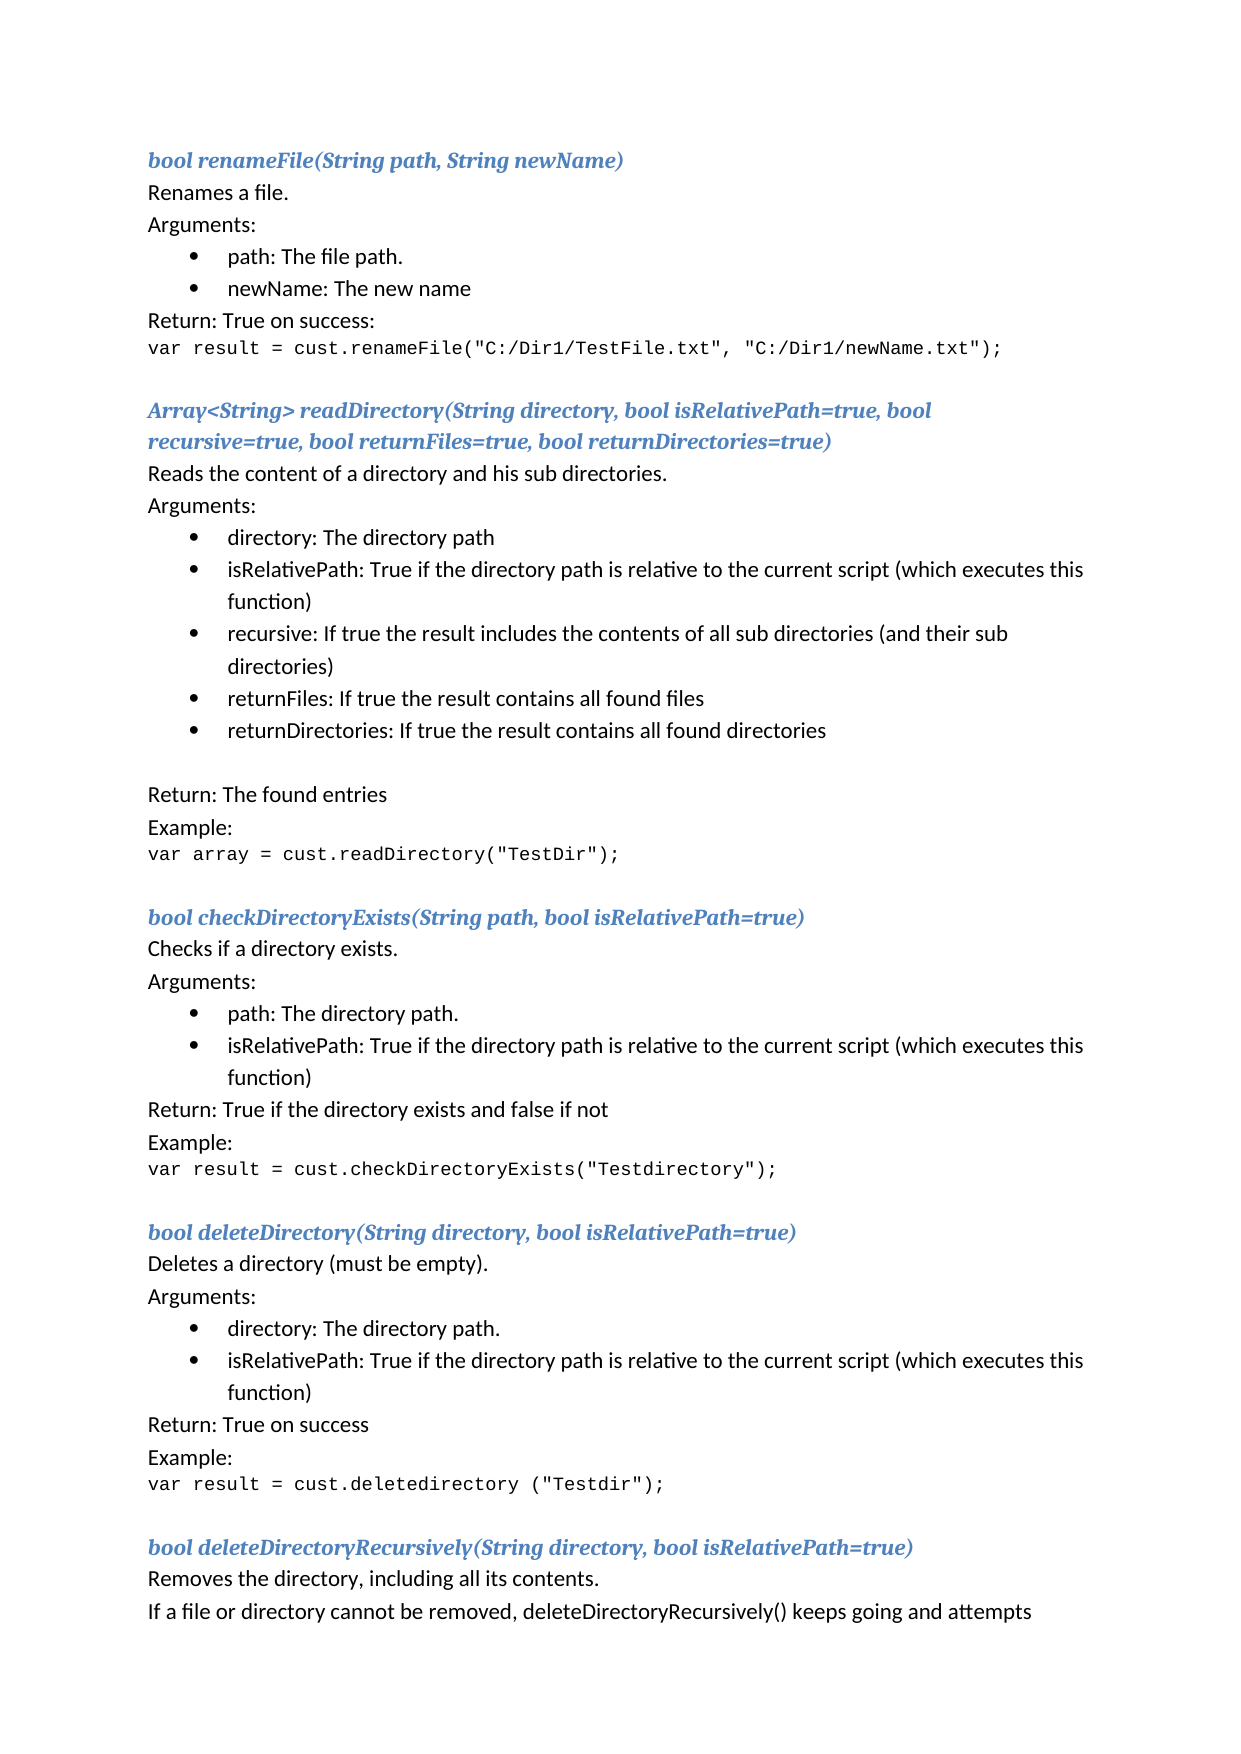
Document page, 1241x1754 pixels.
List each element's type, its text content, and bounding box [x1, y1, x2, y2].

list directory: The directory path [190, 523, 1093, 551]
list isRelativePath: True if the directory path is relative to the current script (which executes this function) [190, 1346, 1093, 1406]
list directory: The directory path. [190, 1314, 1093, 1342]
list returnFiles: If true the result contains all found files [190, 684, 1093, 712]
text Arguments: [148, 967, 1093, 995]
text Deletes a directory (must be empty). [148, 1249, 1093, 1278]
subtitle bool deleteDirectoryRecursively(String directory, bool isRelativePath=true) [148, 1534, 1093, 1561]
text var array = cust.readDirectory("TestDir"); [148, 845, 1093, 866]
list path: The directory path. [190, 999, 1093, 1027]
text Example: [148, 1128, 1093, 1156]
subtitle bool deleteDirectory(String directory, bool isRelativePath=true) [148, 1219, 1093, 1246]
text Example: [148, 1443, 1093, 1471]
text Reads the content of a directory and his sub directories. [148, 459, 1093, 487]
subtitle bool checkDirectoryExists(String path, bool isRelativePath=true) [148, 904, 1093, 931]
text Arguments: [148, 1282, 1093, 1310]
text Renames a file. [148, 178, 1093, 206]
list newName: The new name [190, 274, 1093, 302]
text Return: The found entries [148, 781, 1093, 808]
subtitle bool renameFile(String path, String newName) [148, 148, 1093, 174]
text Return: True on success: [148, 307, 1093, 334]
text var result = cust.renameFile("C:/Dir1/TestFile.txt", "C:/Dir1/newName.txt"); [148, 339, 1093, 360]
text Return: True on success [148, 1411, 1093, 1438]
text Checks if a directory exists. [148, 934, 1093, 963]
text Arguments: [148, 491, 1093, 519]
text Example: [148, 813, 1093, 841]
subtitle Array<String> readDirectory(String directory, bool isRelativePath=true, bool recursive=true, bool returnFiles=true, bool returnDirectories=true) [148, 398, 1093, 455]
text Return: True if the directory exists and false if not [148, 1096, 1093, 1123]
text Removes the directory, including all its contents. [148, 1564, 1093, 1593]
text If a file or directory cannot be removed, deleteDirectoryRecursively() keeps going and attempts [148, 1597, 1093, 1625]
list isRelativePath: True if the directory path is relative to the current script (which executes this function) [190, 1031, 1093, 1091]
list path: The file path. [190, 242, 1093, 270]
list returnDirectories: If true the result contains all found directories [190, 716, 1093, 744]
text var result = cust.checkDirectoryExists("Testdirectory"); [148, 1160, 1093, 1181]
list recursive: If true the result includes the contents of all sub directories (and their sub directories) [190, 619, 1093, 680]
text var result = cust.deletedirectory ("Testdir"); [148, 1475, 1093, 1496]
text Arguments: [148, 210, 1093, 238]
list isRelativePath: True if the directory path is relative to the current script (which executes this function) [190, 555, 1093, 615]
